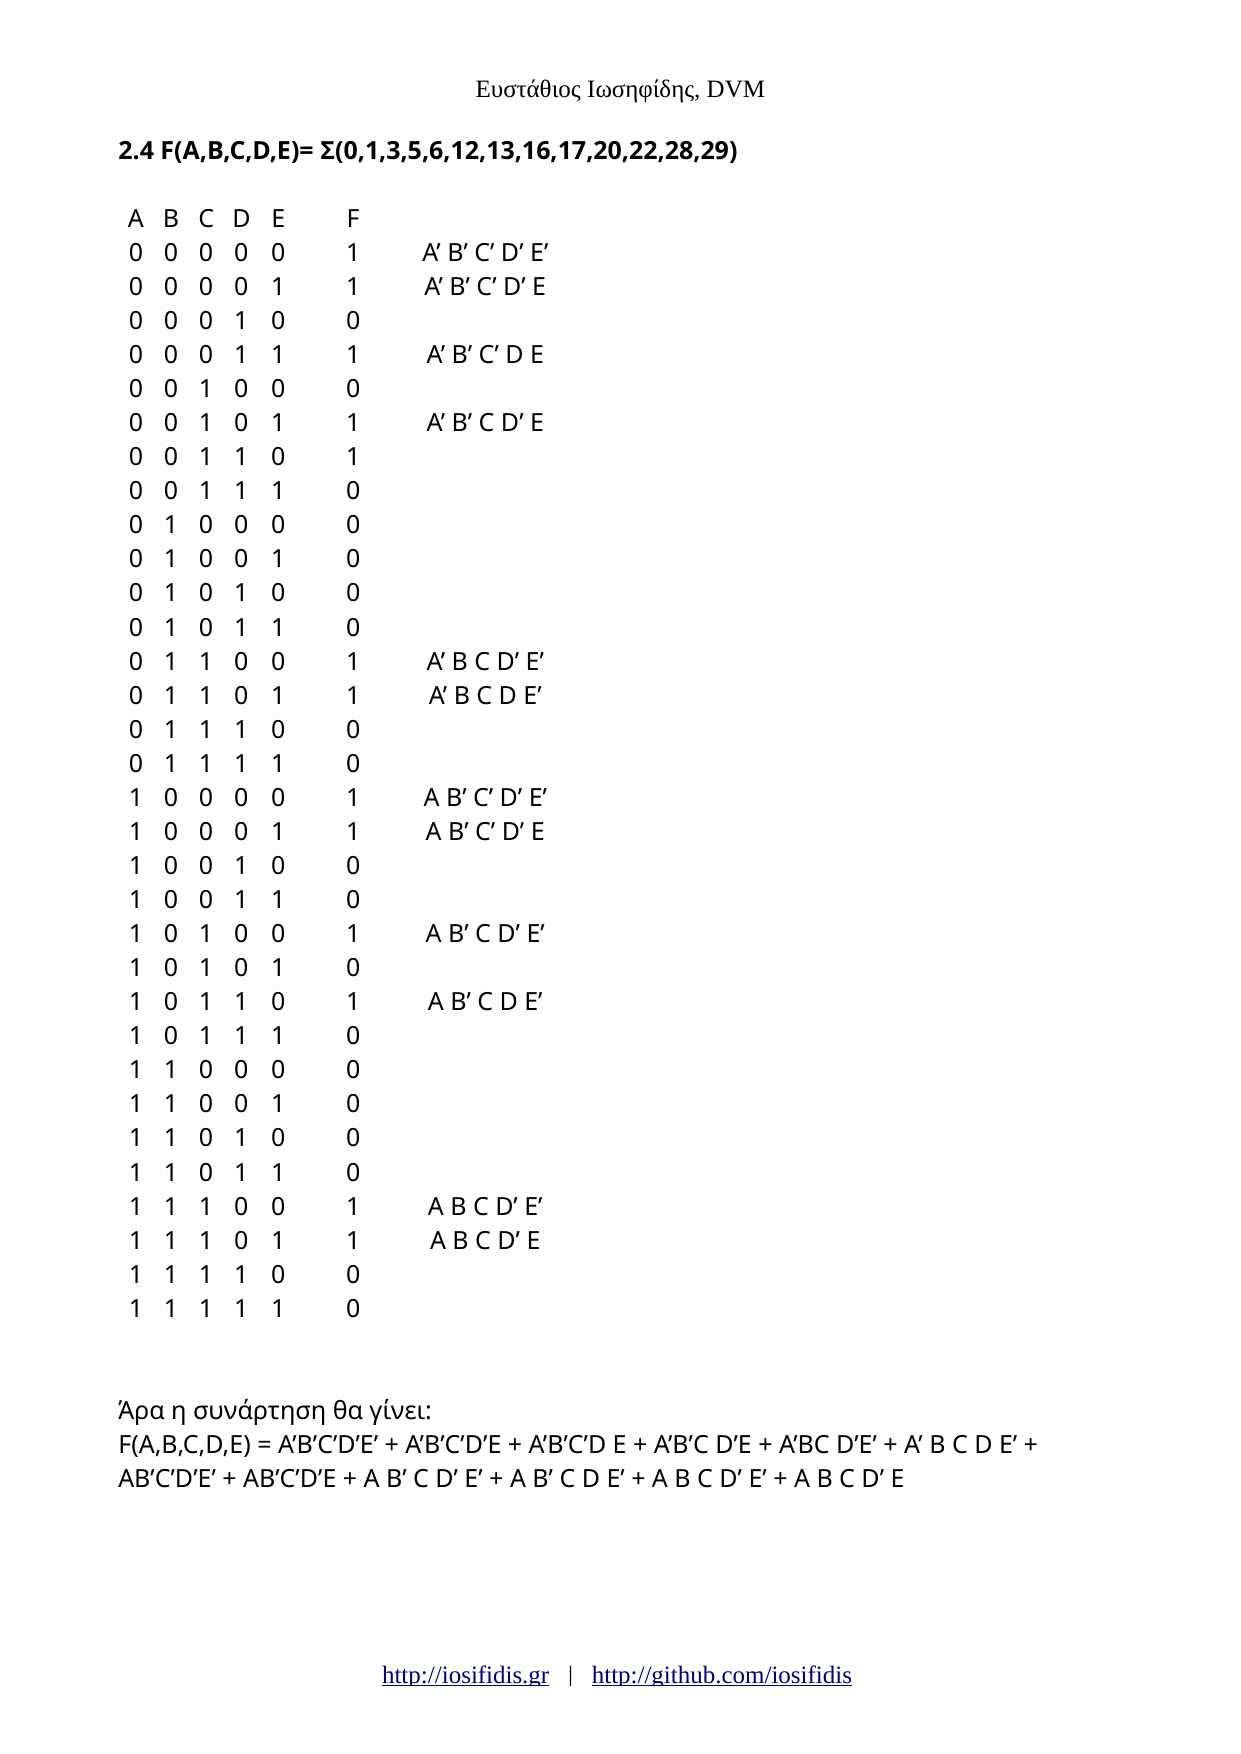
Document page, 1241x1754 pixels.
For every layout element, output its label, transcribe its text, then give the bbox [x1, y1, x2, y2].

table_cell 0 [118, 269, 153, 303]
table_cell 1 [297, 780, 409, 813]
table_cell 0 [297, 1018, 409, 1052]
table_cell [409, 371, 561, 405]
table_cell 0 [224, 269, 259, 303]
table_cell 1 [297, 814, 409, 848]
table_cell 1 [224, 984, 259, 1018]
table_cell 0 [153, 473, 188, 507]
table_cell 1 [153, 1154, 188, 1188]
table_cell A’ B C D’ E’ [409, 643, 561, 677]
table_cell 1 [118, 1222, 153, 1256]
table_cell 1 [153, 609, 188, 643]
table_cell 1 [188, 1188, 223, 1222]
table_cell 0 [259, 235, 297, 268]
table_cell 1 [259, 473, 297, 507]
table_cell 0 [188, 1120, 223, 1154]
table_cell 0 [188, 848, 223, 882]
table_cell 0 [153, 1018, 188, 1052]
table_cell 0 [118, 235, 153, 268]
table_cell 1 [188, 371, 223, 405]
table_cell 1 [118, 1256, 153, 1290]
table_cell 1 [297, 235, 409, 268]
table_cell 1 [188, 1222, 223, 1256]
table_cell A B’ C’ D’ E’ [409, 780, 561, 813]
table_cell 0 [118, 541, 153, 575]
text Άρα η συνάρτηση θα γίνει: [118, 1393, 1122, 1427]
table_cell 1 [118, 916, 153, 950]
table_cell 1 [259, 337, 297, 371]
table_cell [409, 439, 561, 473]
table_cell 1 [297, 1188, 409, 1222]
table_cell 1 [224, 575, 259, 609]
table_cell 1 [259, 882, 297, 916]
table_cell A B C D’ E [409, 1222, 561, 1256]
table_cell 0 [118, 303, 153, 337]
table_header D [224, 200, 259, 234]
table_cell 0 [297, 609, 409, 643]
table_cell 0 [259, 643, 297, 677]
table_cell A B’ C’ D’ E [409, 814, 561, 848]
table_cell 0 [259, 711, 297, 745]
table_header [409, 200, 561, 234]
table_cell A’ B’ C’ D’ E’ [409, 235, 561, 268]
table_cell 1 [188, 916, 223, 950]
table_cell 1 [297, 916, 409, 950]
table_cell 0 [297, 848, 409, 882]
table_cell 1 [188, 677, 223, 711]
table_cell 0 [224, 235, 259, 268]
table_cell 1 [188, 643, 223, 677]
table_cell 1 [224, 1120, 259, 1154]
table_cell 1 [259, 405, 297, 439]
table_cell [409, 745, 561, 779]
table_cell [409, 1290, 561, 1324]
table_cell 0 [224, 643, 259, 677]
table_cell 0 [188, 1052, 223, 1086]
table_header F [297, 200, 409, 234]
table_cell 1 [259, 541, 297, 575]
table_cell 1 [259, 1086, 297, 1120]
table_cell A’ B C D E’ [409, 677, 561, 711]
table_cell 1 [224, 882, 259, 916]
table_cell 1 [188, 745, 223, 779]
table_cell [409, 1154, 561, 1188]
table_cell 1 [118, 1086, 153, 1120]
table_cell 0 [188, 609, 223, 643]
table_cell 1 [297, 1222, 409, 1256]
table_cell 1 [153, 575, 188, 609]
table_cell 0 [297, 541, 409, 575]
table_cell 0 [224, 1086, 259, 1120]
table_cell 1 [224, 1256, 259, 1290]
table_cell [409, 1256, 561, 1290]
table_cell 0 [297, 575, 409, 609]
table_cell 1 [118, 882, 153, 916]
table_cell 1 [153, 1188, 188, 1222]
table_cell 0 [188, 780, 223, 813]
table_cell [409, 882, 561, 916]
table_cell A’ B’ C’ D’ E [409, 269, 561, 303]
table_cell 1 [118, 1120, 153, 1154]
table_cell 0 [297, 745, 409, 779]
table_cell 0 [297, 1154, 409, 1188]
table_cell 0 [224, 1052, 259, 1086]
table_cell 0 [224, 1222, 259, 1256]
table_cell 1 [188, 984, 223, 1018]
table_cell 0 [153, 984, 188, 1018]
table_cell [409, 950, 561, 984]
table_cell 0 [259, 1188, 297, 1222]
table_header B [153, 200, 188, 234]
table_cell 0 [259, 507, 297, 541]
table_cell 0 [259, 984, 297, 1018]
table_cell 1 [224, 303, 259, 337]
table_cell 0 [224, 916, 259, 950]
table_cell 0 [297, 303, 409, 337]
table_cell 1 [153, 1086, 188, 1120]
table_header E [259, 200, 297, 234]
table_cell 0 [259, 848, 297, 882]
table_cell 0 [259, 371, 297, 405]
table_cell 0 [188, 269, 223, 303]
table_cell 1 [118, 780, 153, 813]
table_cell 0 [224, 507, 259, 541]
table_cell 1 [188, 711, 223, 745]
table_cell 1 [297, 405, 409, 439]
table_cell 0 [153, 780, 188, 813]
table_cell 1 [188, 950, 223, 984]
table_cell 0 [224, 371, 259, 405]
table_cell 0 [153, 337, 188, 371]
table_cell A B’ C D’ E’ [409, 916, 561, 950]
table_cell 0 [153, 269, 188, 303]
table_cell 0 [153, 405, 188, 439]
table_cell 0 [118, 711, 153, 745]
table_cell 0 [297, 473, 409, 507]
table_cell 1 [118, 814, 153, 848]
text 2.4 F(A,B,C,D,E)= Σ(0,1,3,5,6,12,13,16,17,20,22,28,29) [118, 132, 1122, 166]
table_cell 1 [188, 405, 223, 439]
table_cell 0 [153, 439, 188, 473]
table_cell 1 [118, 1154, 153, 1188]
table_cell [409, 473, 561, 507]
table_cell 1 [188, 439, 223, 473]
table_cell 0 [118, 507, 153, 541]
table_cell 0 [188, 235, 223, 268]
table_cell 1 [153, 745, 188, 779]
table_cell 1 [297, 269, 409, 303]
table_header A [118, 200, 153, 234]
table_cell 1 [153, 1222, 188, 1256]
table_cell 1 [259, 814, 297, 848]
table_cell 1 [259, 1018, 297, 1052]
table_cell 1 [259, 1154, 297, 1188]
table_cell 0 [118, 473, 153, 507]
table_cell 0 [153, 814, 188, 848]
table_cell 1 [259, 1222, 297, 1256]
table_cell 1 [259, 609, 297, 643]
table_cell [409, 1086, 561, 1120]
table_cell 1 [188, 1018, 223, 1052]
table_cell 1 [297, 643, 409, 677]
table_cell 1 [297, 677, 409, 711]
table_cell 0 [188, 303, 223, 337]
table_cell A B’ C D E’ [409, 984, 561, 1018]
table_cell 0 [153, 371, 188, 405]
table_cell 0 [153, 950, 188, 984]
table_cell 1 [297, 439, 409, 473]
table_cell 0 [224, 780, 259, 813]
table_cell 0 [224, 405, 259, 439]
table_cell 0 [188, 541, 223, 575]
table_cell 1 [118, 1018, 153, 1052]
table_cell [409, 1052, 561, 1086]
table_cell 1 [297, 984, 409, 1018]
table_cell 0 [188, 1086, 223, 1120]
table_cell 0 [118, 405, 153, 439]
table_cell 1 [224, 848, 259, 882]
table_cell 1 [188, 1290, 223, 1324]
table_cell 1 [118, 1188, 153, 1222]
table_cell [409, 1120, 561, 1154]
table_cell 0 [118, 337, 153, 371]
table_cell 0 [297, 882, 409, 916]
table_cell 0 [259, 916, 297, 950]
table_cell [409, 711, 561, 745]
text F(A,B,C,D,Ε) = A’B’C’D’E’ + A’B’C’D’E + A’B’C’D E + A’B’C D’E + A’BC D’E’ + A’ B C D E’ + AB’C’D’E’ + AB’C’D’E + A B’ C D’ E’ + A B’ C D E’ + A B C D’ E’ + A B C D’ E [118, 1427, 1122, 1495]
table_cell 1 [153, 677, 188, 711]
table_cell 1 [224, 439, 259, 473]
table_cell 0 [153, 235, 188, 268]
table_cell 0 [224, 677, 259, 711]
table_cell 1 [259, 677, 297, 711]
table_cell A’ B’ C’ D E [409, 337, 561, 371]
table_cell [409, 303, 561, 337]
table_cell 1 [153, 541, 188, 575]
table_cell 0 [224, 814, 259, 848]
table_cell 1 [224, 1154, 259, 1188]
table_cell [409, 848, 561, 882]
table_cell 0 [118, 371, 153, 405]
table_cell 0 [188, 507, 223, 541]
table_cell 0 [188, 882, 223, 916]
table_cell [409, 575, 561, 609]
table_cell 1 [153, 711, 188, 745]
table_cell 0 [118, 643, 153, 677]
table_cell 0 [153, 848, 188, 882]
table_cell 0 [188, 814, 223, 848]
table_cell 1 [224, 337, 259, 371]
table_cell [409, 1018, 561, 1052]
table_cell 0 [118, 575, 153, 609]
table_cell 1 [297, 337, 409, 371]
table_cell [409, 609, 561, 643]
table_cell 0 [259, 1052, 297, 1086]
table_cell 0 [153, 882, 188, 916]
table_cell 0 [297, 711, 409, 745]
table_cell 1 [188, 473, 223, 507]
table_cell 1 [118, 1052, 153, 1086]
table_cell [409, 507, 561, 541]
table_cell 1 [153, 643, 188, 677]
table_cell A’ B’ C D’ E [409, 405, 561, 439]
table_cell 1 [118, 848, 153, 882]
table_cell 1 [118, 950, 153, 984]
table_cell 1 [259, 745, 297, 779]
table_cell 0 [188, 575, 223, 609]
table_cell 1 [153, 1120, 188, 1154]
table_cell 0 [297, 1120, 409, 1154]
table_cell A B C D’ E’ [409, 1188, 561, 1222]
table_cell 0 [224, 541, 259, 575]
table_cell 0 [297, 371, 409, 405]
table_cell 0 [118, 439, 153, 473]
table_cell 0 [188, 337, 223, 371]
table_cell 0 [259, 575, 297, 609]
table_cell 0 [297, 1256, 409, 1290]
table_cell 0 [297, 507, 409, 541]
table_cell 0 [224, 1188, 259, 1222]
table_cell 0 [118, 745, 153, 779]
table_cell 1 [153, 1290, 188, 1324]
table_cell 1 [259, 950, 297, 984]
table_cell 0 [259, 303, 297, 337]
table_cell 1 [224, 711, 259, 745]
table_cell 1 [188, 1256, 223, 1290]
table_cell 1 [259, 1290, 297, 1324]
table_cell 1 [224, 1018, 259, 1052]
table_cell 0 [297, 1290, 409, 1324]
table_cell 1 [118, 984, 153, 1018]
table_cell 1 [259, 269, 297, 303]
table_cell 1 [224, 745, 259, 779]
table_cell 0 [188, 1154, 223, 1188]
table_cell 0 [153, 916, 188, 950]
table_cell 0 [259, 780, 297, 813]
table_cell 0 [297, 1086, 409, 1120]
table_cell 1 [153, 1256, 188, 1290]
table_cell 0 [297, 950, 409, 984]
table_cell 0 [118, 609, 153, 643]
table_cell 0 [153, 303, 188, 337]
table_cell 1 [118, 1290, 153, 1324]
table_cell 0 [224, 950, 259, 984]
table_cell 1 [224, 473, 259, 507]
table_cell 1 [224, 609, 259, 643]
table_cell 0 [259, 1120, 297, 1154]
table_cell 0 [118, 677, 153, 711]
table_cell 0 [259, 1256, 297, 1290]
table_cell 1 [153, 507, 188, 541]
table_header C [188, 200, 223, 234]
table_cell 1 [224, 1290, 259, 1324]
table_cell [409, 541, 561, 575]
table_cell 0 [259, 439, 297, 473]
table_cell 1 [153, 1052, 188, 1086]
table_cell 0 [297, 1052, 409, 1086]
